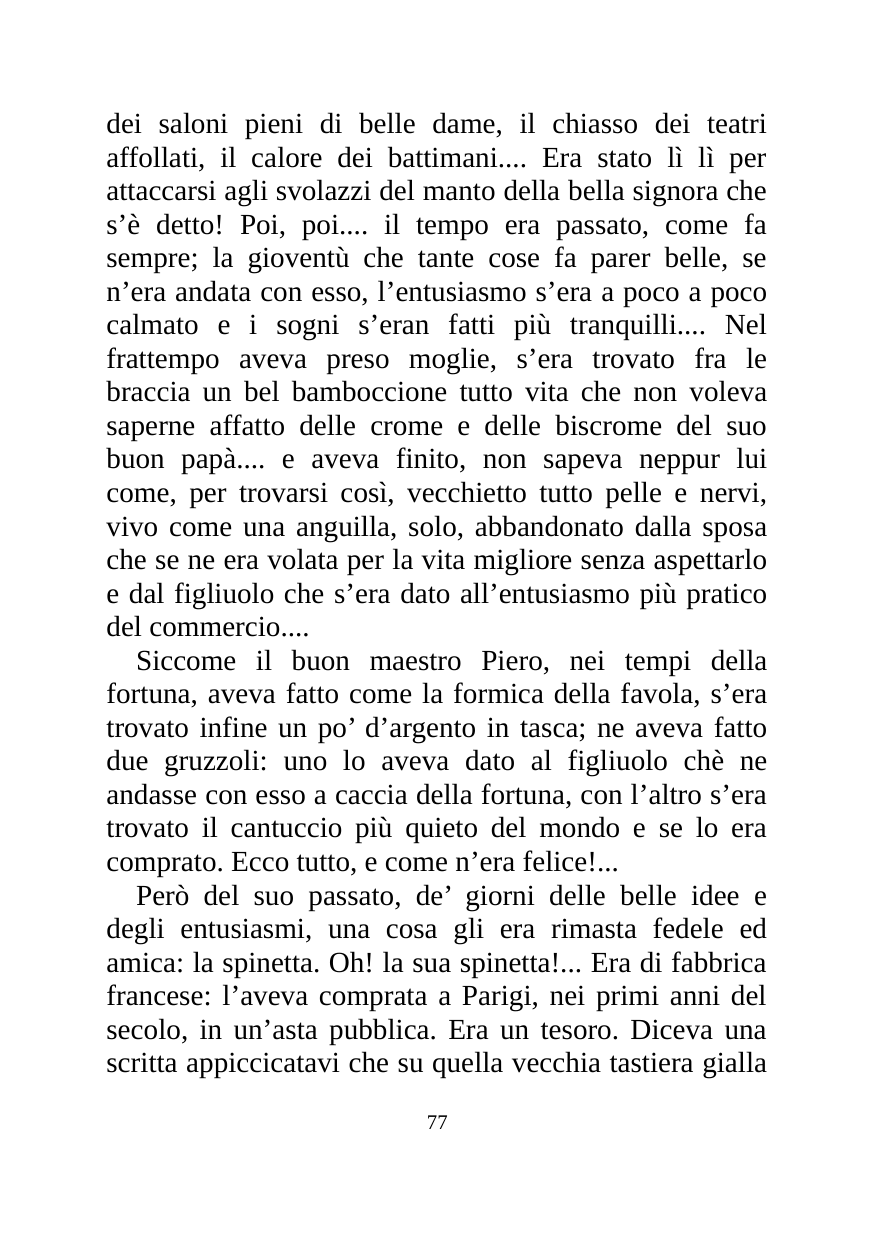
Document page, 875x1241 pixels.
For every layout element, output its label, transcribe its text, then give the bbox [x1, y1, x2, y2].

text Siccome il buon maestro Piero, nei tempi della fortuna, aveva fatto come la formica della favola, s’era trovato infine un po’ d’argento in tasca; ne aveva fatto due gruzzoli: uno lo aveva dato al figliuolo chè ne andasse con esso a caccia della fortuna, con l’altro s’era trovato il cantuccio più quieto del mondo e se lo era comprato. Ecco tutto, e come n’era felice!... [106, 643, 768, 878]
text dei saloni pieni di belle dame, il chiasso dei teatri affollati, il calore dei battimani.... Era stato lì lì per attaccarsi agli svolazzi del manto della bella signora che s’è detto! Poi, poi.... il tempo era passato, come fa sempre; la gioventù che tante cose fa parer belle, se n’era andata con esso, l’entusiasmo s’era a poco a poco calmato e i sogni s’eran fatti più tranquilli.... Nel frattempo aveva preso moglie, s’era trovato fra le braccia un bel bamboccione tutto vita che non voleva saperne affatto delle crome e delle biscrome del suo buon papà.... e aveva finito, non sapeva neppur lui come, per trovarsi così, vecchietto tutto pelle e nervi, vivo come una anguilla, solo, abbandonato dalla sposa che se ne era volata per la vita migliore senza aspettarlo e dal figliuolo che s’era dato all’entusiasmo più pratico del commercio.... [106, 106, 768, 643]
text Però del suo passato, de’ giorni delle belle idee e degli entusiasmi, una cosa gli era rimasta fedele ed amica: la spinetta. Oh! la sua spinetta!... Era di fabbrica francese: l’aveva comprata a Parigi, nei primi anni del secolo, in un’asta pubblica. Era un tesoro. Diceva una scritta appiccicatavi che su quella vecchia tastiera gialla [106, 878, 768, 1079]
